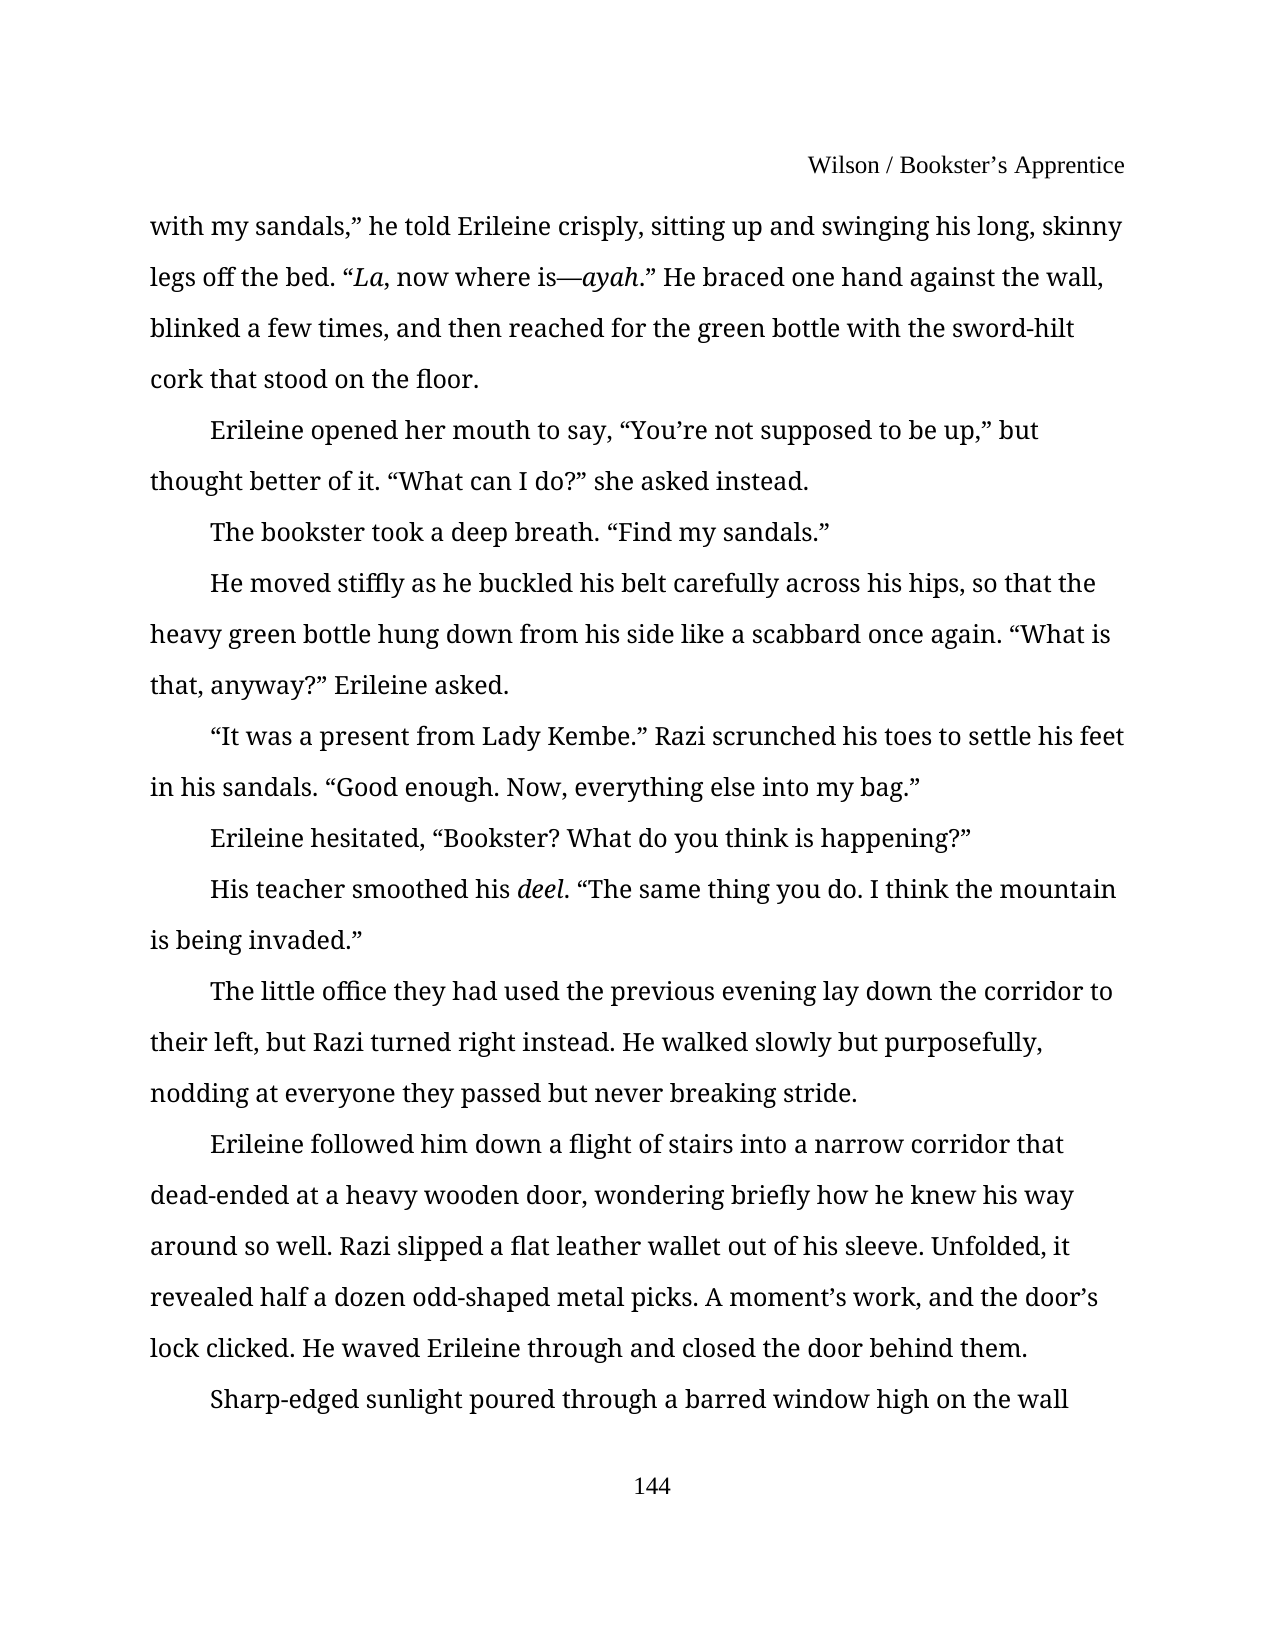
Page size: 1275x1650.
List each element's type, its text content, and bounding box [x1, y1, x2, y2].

text with my sandals,” he told Erileine crisply, sitting up and swinging his long, skinny legs off the bed. “La, now where is—ayah.” He braced one hand against the wall, blinked a few times, and then reached for the green bottle with the sword-hilt cork that stood on the floor. [150, 208, 1125, 395]
text He moved stiffly as he buckled his belt carefully across his hips, so that the heavy green bottle hung down from his side like a scabbard once again. “What is that, anyway?” Erileine asked. [150, 566, 1125, 702]
text “It was a present from Lady Kembe.” Razi scrunched his toes to settle his feet in his sandals. “Good enough. Now, everything else into my bag.” [150, 719, 1125, 804]
text Erileine followed him down a flight of stairs into a narrow corridor that dead-ended at a heavy wooden door, wondering briefly how he knew his way around so well. Razi slipped a flat leather wallet out of his sleeve. Unfolded, it revealed half a dozen odd-shaped metal picks. A moment’s work, and the door’s lock clicked. He waved Erileine through and closed the door behind them. [150, 1127, 1125, 1365]
text Sharp-edged sunlight poured through a barred window high on the wall [150, 1382, 1125, 1416]
text His teacher smoothed his deel. “The same thing you do. I think the mountain is being invaded.” [150, 872, 1125, 957]
text Erileine opened her mouth to say, “You’re not supposed to be up,” but thought better of it. “What can I do?” she asked instead. [150, 412, 1125, 497]
text Erileine hesitated, “Bookster? What do you think is happening?” [150, 821, 1125, 855]
text The bookster took a deep breath. “Find my sandals.” [150, 514, 1125, 548]
text The little office they had used the previous evening lay down the corridor to their left, but Razi turned right instead. He walked slowly but purposefully, nodding at everyone they passed but never breaking stride. [150, 974, 1125, 1110]
